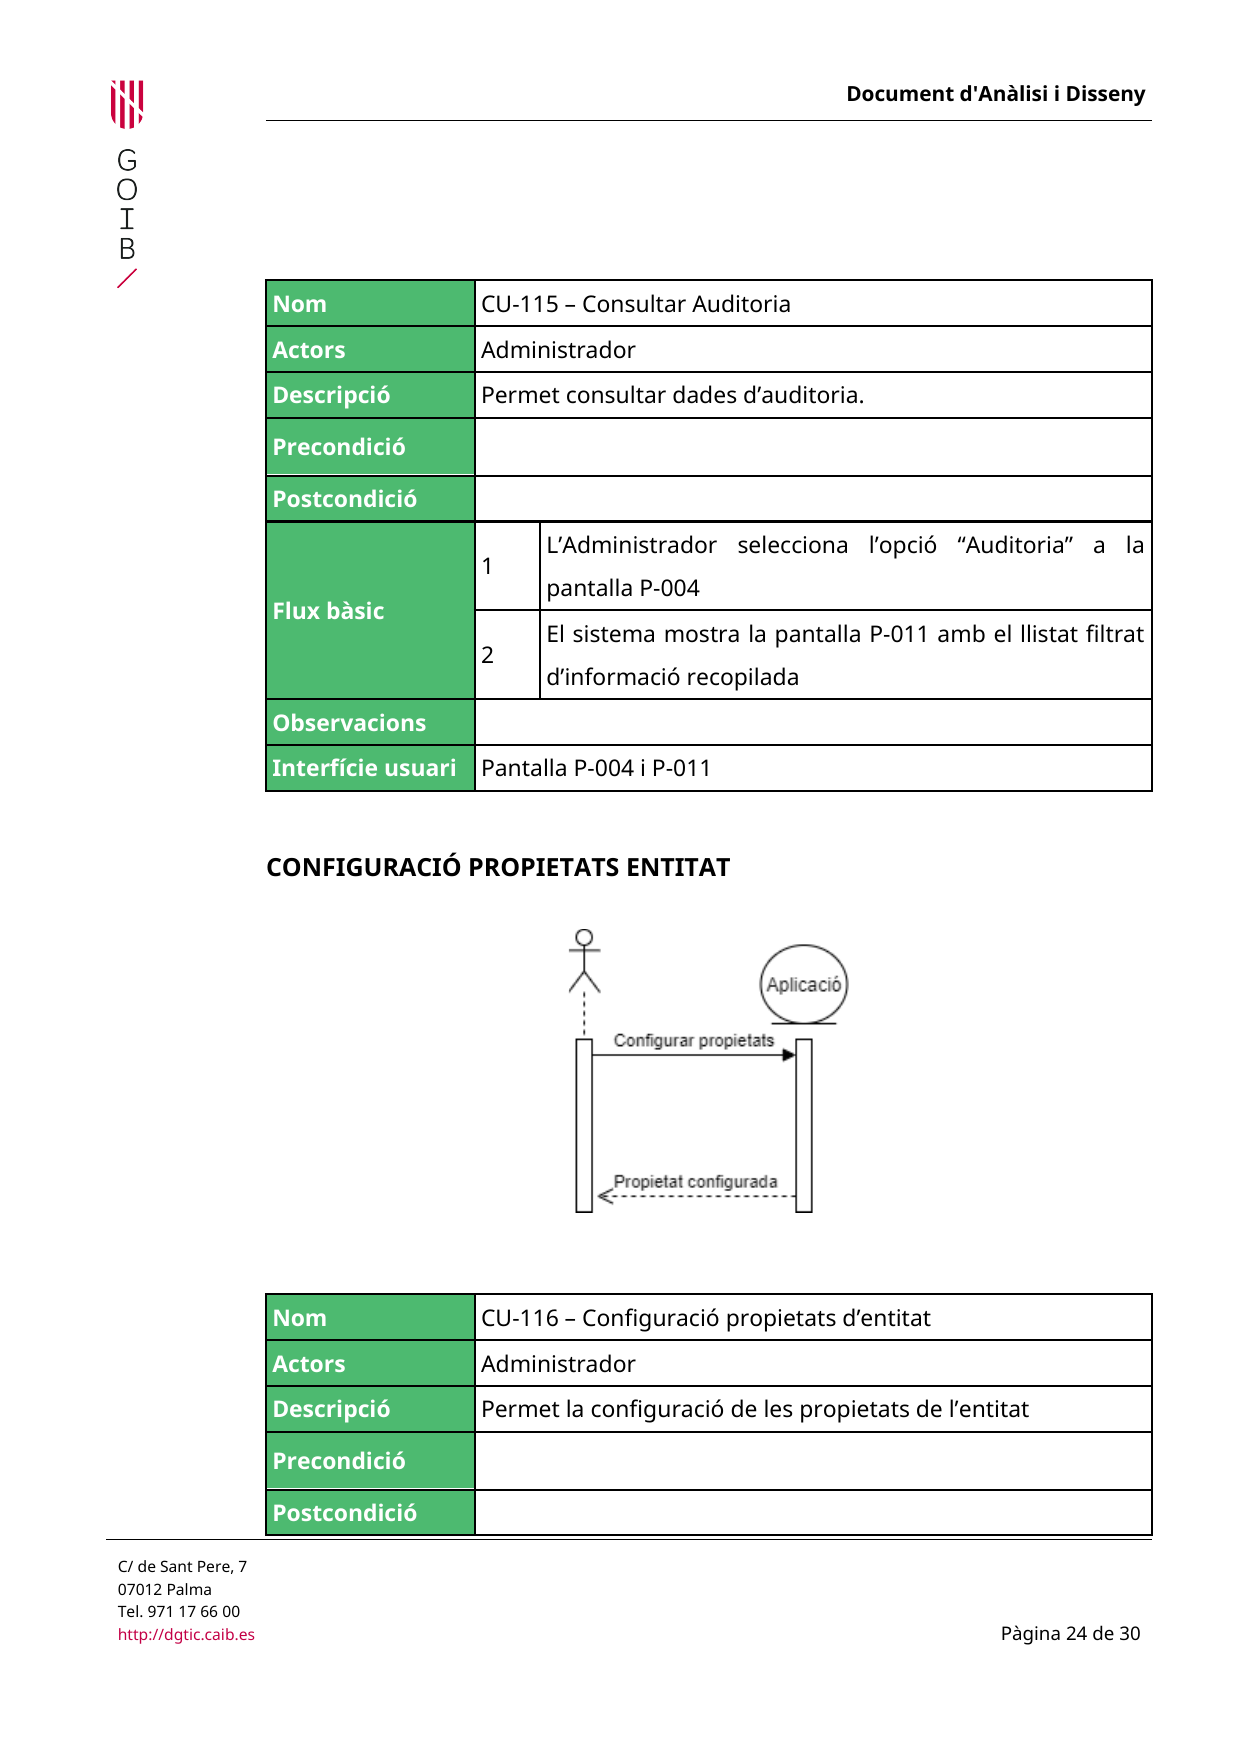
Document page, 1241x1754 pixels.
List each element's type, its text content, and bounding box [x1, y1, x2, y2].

table_cell Descripció [267, 373, 474, 417]
table_header Nom [267, 1295, 474, 1339]
table_cell El sistema mostra la pantalla P-011 amb el llistat filtrat d’informació recopilada [541, 611, 1151, 698]
table_header CU-116 – Configuració propietats d’entitat [476, 1295, 1151, 1339]
table_cell Permet consultar dades d’auditoria. [476, 373, 1151, 417]
table_cell [476, 419, 1151, 474]
table_cell Interfície usuari [267, 746, 474, 790]
table_cell Administrador [476, 327, 1151, 371]
picture [82, 57, 172, 319]
table_cell [476, 1491, 1151, 1534]
table_cell Administrador [476, 1341, 1151, 1385]
table_cell Postcondició [267, 477, 474, 520]
table_cell Actors [267, 1341, 474, 1385]
table_cell Postcondició [267, 1491, 474, 1534]
table_cell Precondició [267, 1433, 474, 1488]
table_cell Descripció [267, 1387, 474, 1431]
picture [568, 929, 849, 1213]
table_cell [476, 1433, 1151, 1488]
table_cell Precondició [267, 419, 474, 474]
table_cell Permet la configuració de les propietats de l’entitat [476, 1387, 1151, 1431]
table_cell Observacions [267, 700, 474, 744]
table_cell Pantalla P-004 i P-011 [476, 746, 1151, 790]
table_cell 2 [476, 611, 539, 698]
table_cell 1 [476, 523, 539, 609]
table_cell [476, 477, 1151, 520]
table_cell [476, 700, 1151, 744]
table_header Nom [267, 281, 474, 325]
table_header CU-115 – Consultar Auditoria [476, 281, 1151, 325]
text Configuració propietats entitat [266, 849, 1152, 884]
table_cell L’Administrador selecciona l’opció “Auditoria” a la pantalla P-004 [541, 523, 1151, 609]
table_cell Actors [267, 327, 474, 371]
table_cell Flux bàsic [267, 523, 474, 698]
